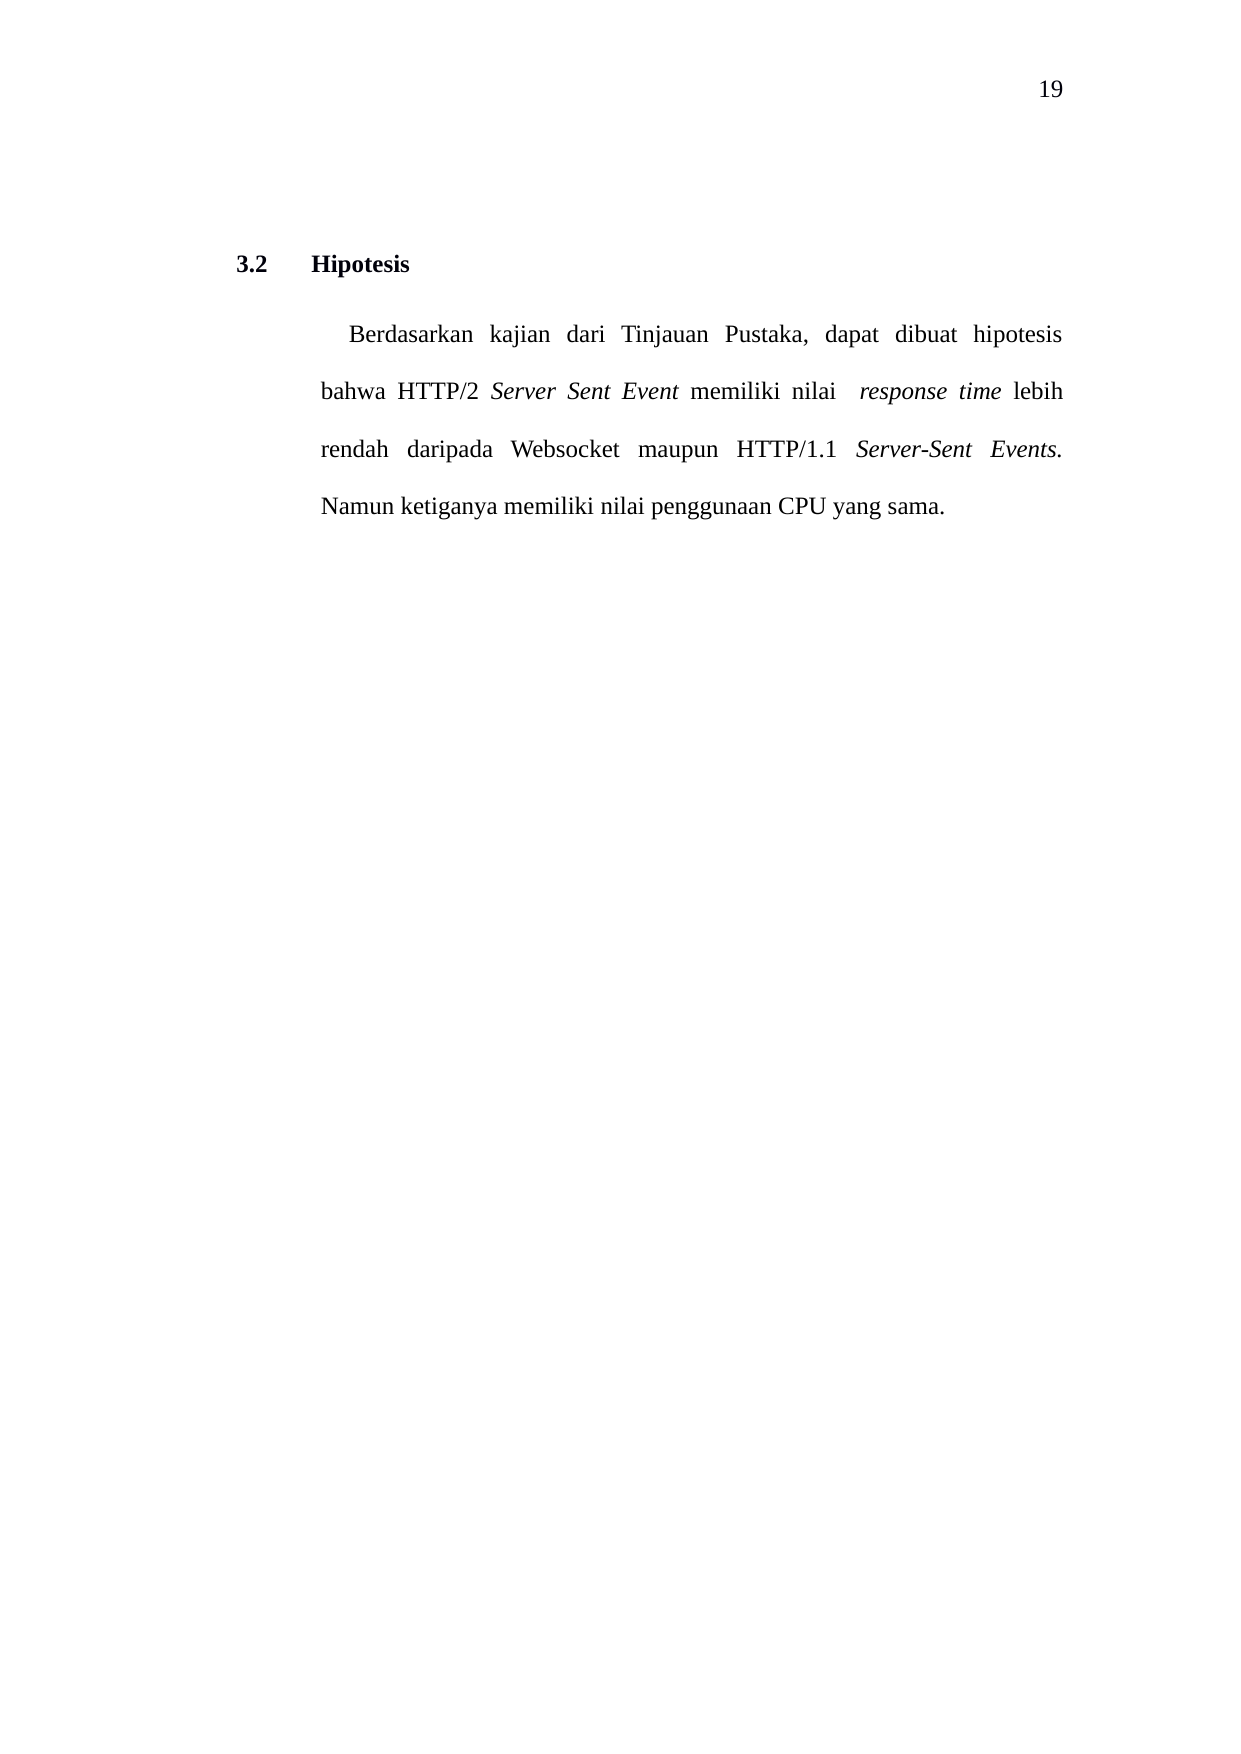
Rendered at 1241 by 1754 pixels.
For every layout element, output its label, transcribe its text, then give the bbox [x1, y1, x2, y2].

text Berdasarkan kajian dari Tinjauan Pustaka, dapat dibuat hipotesis bahwa HTTP/2 Server Sent Event memiliki nilai response time lebih rendah daripada Websocket maupun HTTP/1.1 Server-Sent Events. Namun ketiganya memiliki nilai penggunaan CPU yang sama. [321, 319, 1063, 520]
subtitle 3.2 Hipotesis [236, 249, 1063, 277]
